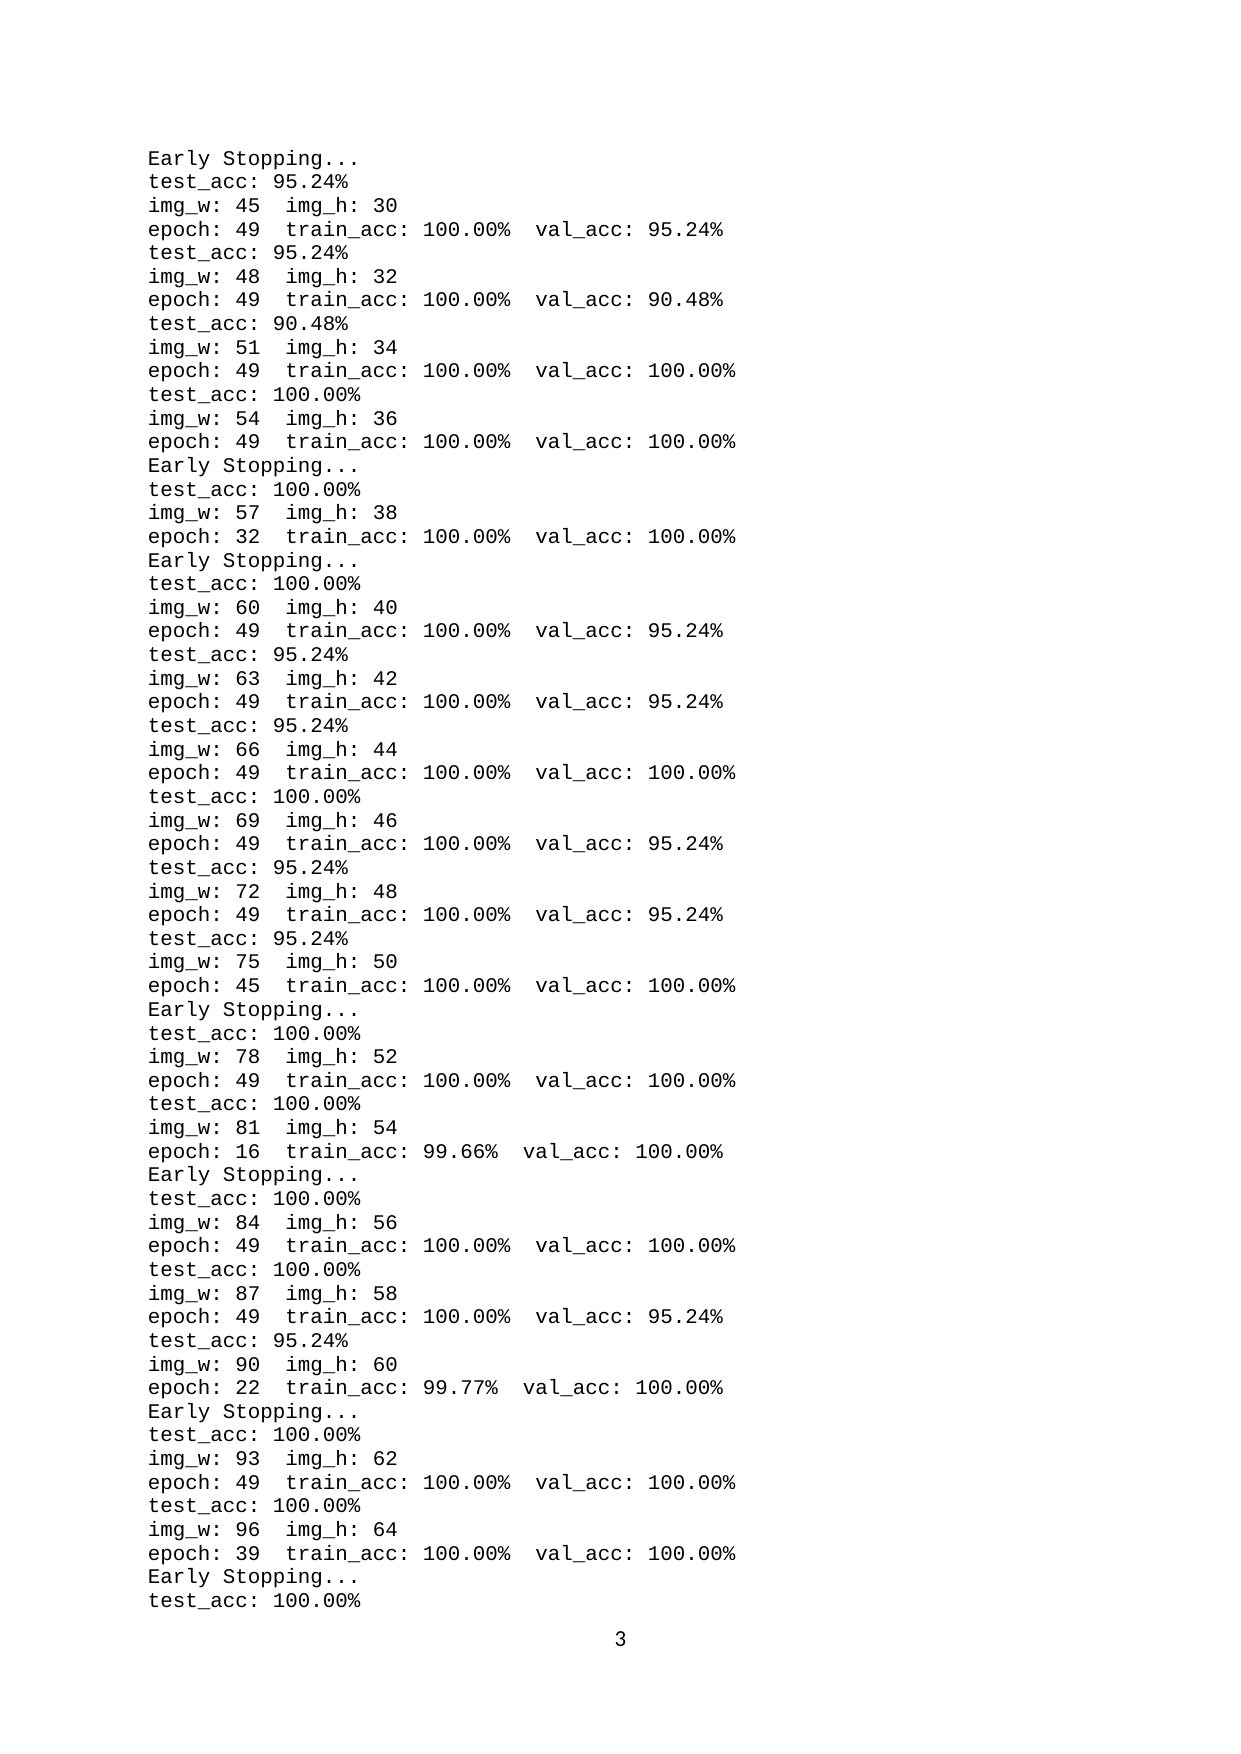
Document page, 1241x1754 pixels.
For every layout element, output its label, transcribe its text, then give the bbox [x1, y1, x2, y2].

text epoch: 49 train_acc: 100.00% val_acc: 95.24% [148, 218, 1093, 242]
text epoch: 49 train_acc: 100.00% val_acc: 95.24% [148, 904, 1093, 928]
text Early Stopping... [148, 999, 1093, 1022]
text img_w: 75 img_h: 50 [148, 952, 1093, 975]
text img_w: 66 img_h: 44 [148, 739, 1093, 762]
text test_acc: 90.48% [148, 313, 1093, 337]
text img_w: 48 img_h: 32 [148, 266, 1093, 289]
text test_acc: 100.00% [148, 1093, 1093, 1117]
text test_acc: 95.24% [148, 857, 1093, 881]
text epoch: 49 train_acc: 100.00% val_acc: 100.00% [148, 360, 1093, 384]
text img_w: 96 img_h: 64 [148, 1519, 1093, 1543]
text img_w: 78 img_h: 52 [148, 1046, 1093, 1070]
text test_acc: 100.00% [148, 1495, 1093, 1519]
text img_w: 93 img_h: 62 [148, 1448, 1093, 1472]
text epoch: 49 train_acc: 100.00% val_acc: 95.24% [148, 691, 1093, 715]
text Early Stopping... [148, 1164, 1093, 1188]
text epoch: 49 train_acc: 100.00% val_acc: 100.00% [148, 1070, 1093, 1093]
text test_acc: 100.00% [148, 1424, 1093, 1448]
text img_w: 60 img_h: 40 [148, 597, 1093, 621]
text Early Stopping... [148, 455, 1093, 479]
text test_acc: 95.24% [148, 715, 1093, 739]
text test_acc: 100.00% [148, 1259, 1093, 1283]
text img_w: 72 img_h: 48 [148, 881, 1093, 904]
text test_acc: 95.24% [148, 928, 1093, 952]
text test_acc: 100.00% [148, 786, 1093, 810]
text test_acc: 95.24% [148, 644, 1093, 668]
text Early Stopping... [148, 549, 1093, 573]
text test_acc: 100.00% [148, 1590, 1093, 1614]
text img_w: 81 img_h: 54 [148, 1117, 1093, 1141]
text img_w: 90 img_h: 60 [148, 1353, 1093, 1377]
text epoch: 22 train_acc: 99.77% val_acc: 100.00% [148, 1377, 1093, 1401]
text img_w: 84 img_h: 56 [148, 1212, 1093, 1235]
text img_w: 69 img_h: 46 [148, 810, 1093, 833]
text epoch: 49 train_acc: 100.00% val_acc: 100.00% [148, 762, 1093, 786]
text test_acc: 100.00% [148, 479, 1093, 502]
text img_w: 45 img_h: 30 [148, 195, 1093, 218]
text epoch: 32 train_acc: 100.00% val_acc: 100.00% [148, 526, 1093, 549]
text test_acc: 100.00% [148, 573, 1093, 597]
text epoch: 39 train_acc: 100.00% val_acc: 100.00% [148, 1543, 1093, 1566]
text epoch: 49 train_acc: 100.00% val_acc: 100.00% [148, 431, 1093, 455]
text img_w: 54 img_h: 36 [148, 408, 1093, 431]
text Early Stopping... [148, 148, 1093, 171]
text img_w: 63 img_h: 42 [148, 668, 1093, 691]
text epoch: 49 train_acc: 100.00% val_acc: 95.24% [148, 621, 1093, 644]
text epoch: 49 train_acc: 100.00% val_acc: 100.00% [148, 1235, 1093, 1259]
text img_w: 87 img_h: 58 [148, 1283, 1093, 1306]
text epoch: 49 train_acc: 100.00% val_acc: 95.24% [148, 1306, 1093, 1330]
text epoch: 49 train_acc: 100.00% val_acc: 90.48% [148, 289, 1093, 313]
text epoch: 16 train_acc: 99.66% val_acc: 100.00% [148, 1141, 1093, 1164]
text test_acc: 100.00% [148, 384, 1093, 408]
text test_acc: 100.00% [148, 1022, 1093, 1046]
text img_w: 57 img_h: 38 [148, 502, 1093, 526]
text epoch: 45 train_acc: 100.00% val_acc: 100.00% [148, 975, 1093, 999]
text epoch: 49 train_acc: 100.00% val_acc: 100.00% [148, 1472, 1093, 1495]
text Early Stopping... [148, 1401, 1093, 1424]
text test_acc: 95.24% [148, 1330, 1093, 1353]
text test_acc: 95.24% [148, 242, 1093, 266]
text test_acc: 95.24% [148, 171, 1093, 195]
text img_w: 51 img_h: 34 [148, 337, 1093, 360]
text epoch: 49 train_acc: 100.00% val_acc: 95.24% [148, 833, 1093, 857]
text Early Stopping... [148, 1566, 1093, 1590]
text test_acc: 100.00% [148, 1188, 1093, 1212]
